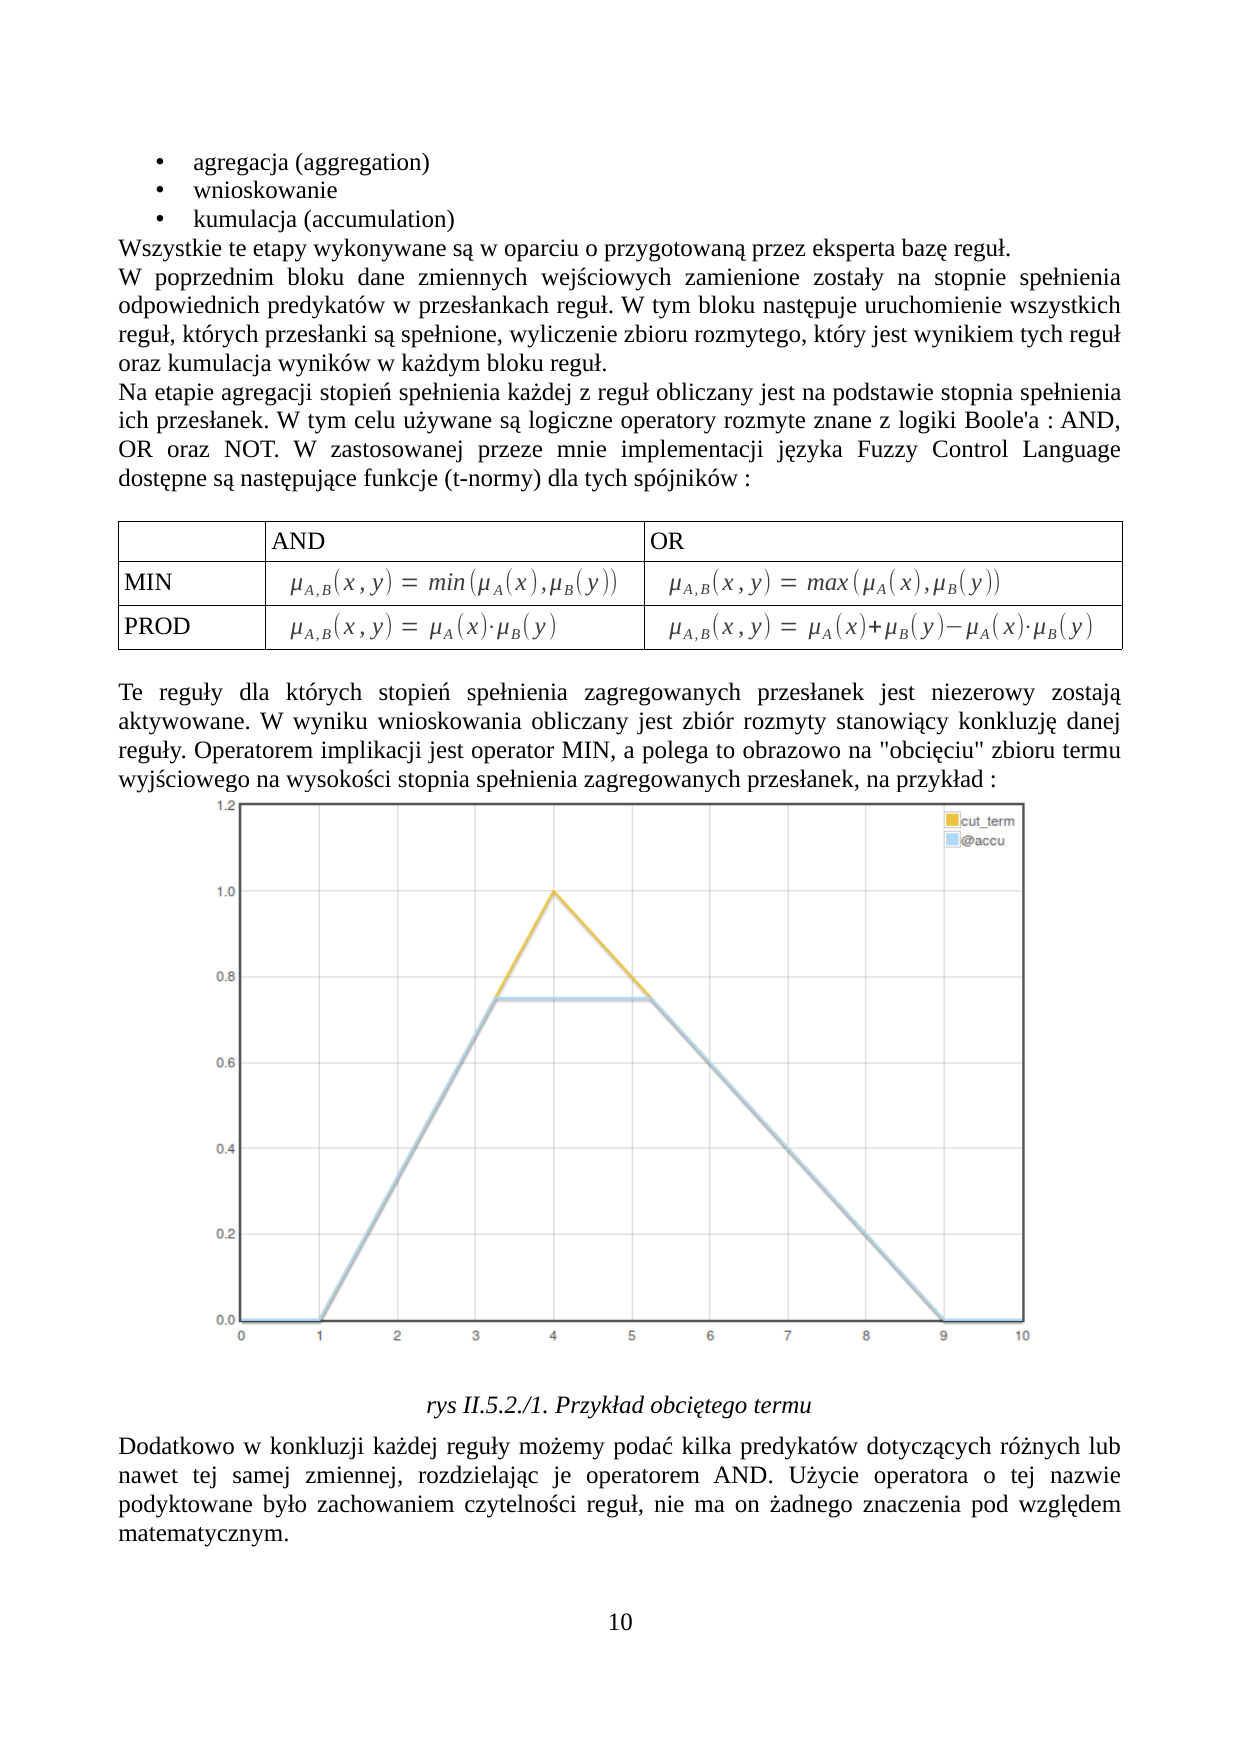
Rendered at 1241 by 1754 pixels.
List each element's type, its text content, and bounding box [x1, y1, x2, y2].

table_cell [266, 606, 644, 649]
table_header OR [645, 522, 1122, 561]
list agregacja (aggregation) [156, 147, 1122, 176]
list wnioskowanie [156, 176, 1122, 204]
table_header [119, 522, 265, 561]
text rys II.5.2./1. Przykład obciętego termu [118, 1390, 1122, 1419]
text Na etapie agregacji stopień spełnienia każdej z reguł obliczany jest na podstawie stopnia spełnienia ich przesłanek. W tym celu używane są logiczne operatory rozmyte znane z logiki Boole'a : AND, OR oraz NOT. W zastosowanej przeze mnie implementacji języka Fuzzy Control Language dostępne są następujące funkcje (t-normy) dla tych spójników : [118, 377, 1122, 492]
table_cell [645, 606, 1122, 649]
table_cell PROD [119, 606, 265, 649]
picture [194, 792, 1046, 1349]
text W poprzednim bloku dane zmiennych wejściowych zamienione zostały na stopnie spełnienia odpowiednich predykatów w przesłankach reguł. W tym bloku następuje uruchomienie wszystkich reguł, których przesłanki są spełnione, wyliczenie zbioru rozmytego, który jest wynikiem tych reguł oraz kumulacja wyników w każdym bloku reguł. [118, 262, 1122, 377]
table_cell MIN [119, 562, 265, 605]
table_cell [266, 562, 644, 605]
text Wszystkie te etapy wykonywane są w oparciu o przygotowaną przez eksperta bazę reguł. [118, 233, 1122, 262]
text Te reguły dla których stopień spełnienia zagregowanych przesłanek jest niezerowy zostają aktywowane. W wyniku wnioskowania obliczany jest zbiór rozmyty stanowiący konkluzję danej reguły. Operatorem implikacji jest operator MIN, a polega to obrazowo na "obcięciu" zbioru termu wyjściowego na wysokości stopnia spełnienia zagregowanych przesłanek, na przykład : [118, 677, 1122, 792]
table_header AND [266, 522, 644, 561]
list kumulacja (accumulation) [156, 204, 1122, 233]
text Dodatkowo w konkluzji każdej reguły możemy podać kilka predykatów dotyczących różnych lub nawet tej samej zmiennej, rozdzielając je operatorem AND. Użycie operatora o tej nazwie podyktowane było zachowaniem czytelności reguł, nie ma on żadnego znaczenia pod względem matematycznym. [118, 1431, 1122, 1546]
table_cell [645, 562, 1122, 605]
